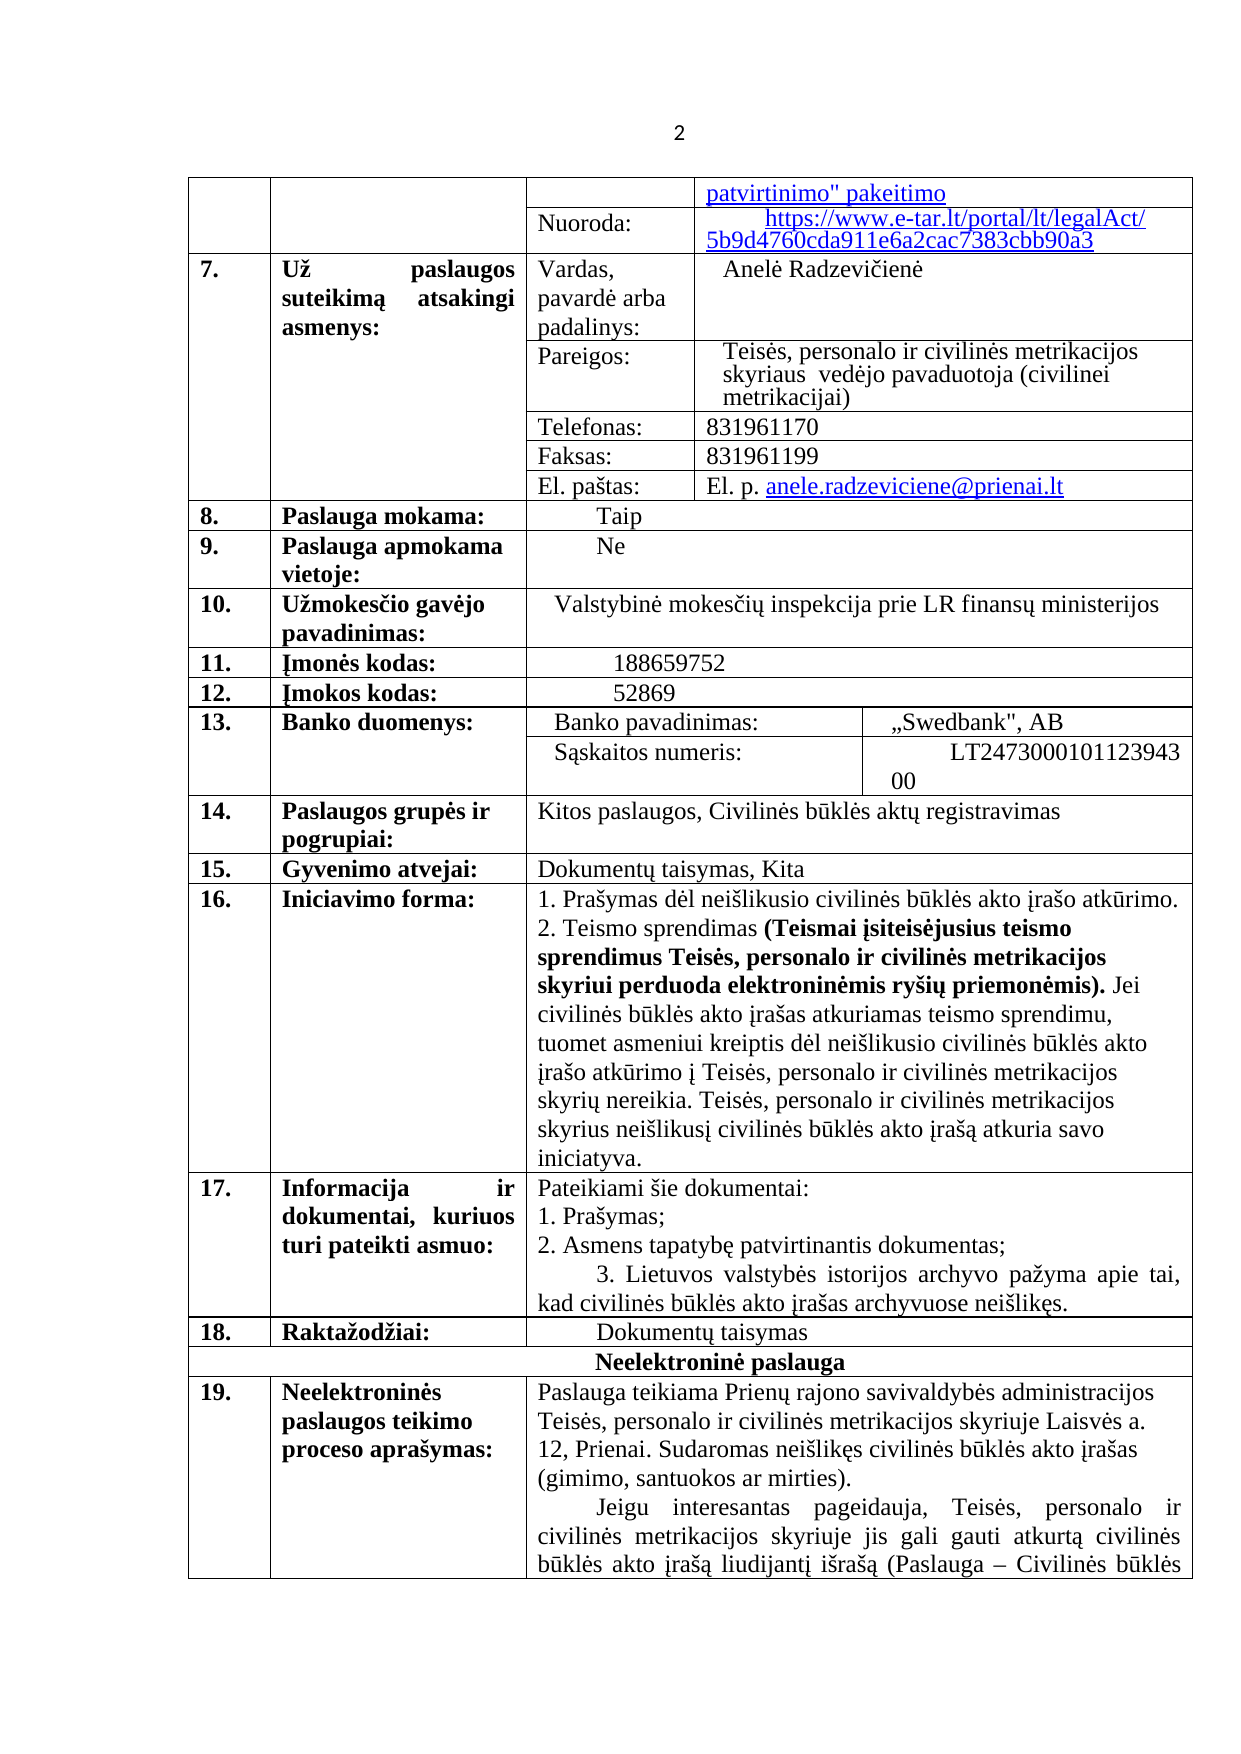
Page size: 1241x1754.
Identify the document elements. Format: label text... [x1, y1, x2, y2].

table_cell „Swedbank", AB [863, 708, 1192, 736]
table_cell patvirtinimo" pakeitimo [695, 178, 1192, 207]
table_cell Banko pavadinimas: [527, 708, 862, 736]
table_cell Paslaugos grupės ir pogrupiai: [271, 796, 526, 853]
table_cell 188659752 [527, 648, 1192, 677]
table_cell 17. [189, 1173, 270, 1316]
table_cell 14. [189, 796, 270, 853]
table_cell Įmokos kodas: [271, 678, 526, 706]
table_cell 18. [189, 1318, 270, 1346]
table_cell Raktažodžiai: [271, 1318, 526, 1346]
table_cell Pareigos: [527, 341, 694, 411]
table_cell 16. [189, 884, 270, 1172]
table_cell Teisės, personalo ir civilinės metrikacijos skyriaus vedėjo pavaduotoja (civilinei metrikacijai) [695, 341, 1192, 411]
table_cell Valstybinė mokesčių inspekcija prie LR finansų ministerijos [527, 589, 1192, 647]
table_cell [271, 178, 526, 253]
table_cell 11. [189, 648, 270, 677]
table_cell Paslauga mokama: [271, 501, 526, 530]
table_cell Gyvenimo atvejai: [271, 854, 526, 883]
table_cell https://www.e-tar.lt/portal/lt/legalAct/5b9d4760cda911e6a2cac7383cbb90a3 [695, 208, 1192, 253]
table_cell Pateikiami šie dokumentai: 1. Prašymas; 2. Asmens tapatybę patvirtinantis dokumentas; 3. Lietuvos valstybės istorijos archyvo pažyma apie tai, kad civilinės būklės akto įrašas archyvuose neišlikęs. [527, 1173, 1192, 1316]
table_cell Neelektroninės paslaugos teikimo proceso aprašymas: [271, 1377, 526, 1578]
table_cell Ne [527, 531, 1192, 588]
table_cell Dokumentų taisymas [527, 1318, 1192, 1346]
table_cell Įmonės kodas: [271, 648, 526, 677]
table_cell 831961170 [695, 412, 1192, 440]
table_cell [527, 178, 694, 207]
table_cell Anelė Radzevičienė [695, 254, 1192, 340]
table_cell 19. [189, 1377, 270, 1578]
table_cell 9. [189, 531, 270, 588]
table_cell 12. [189, 678, 270, 706]
table_cell Iniciavimo forma: [271, 884, 526, 1172]
table_cell Kitos paslaugos, Civilinės būklės aktų registravimas [527, 796, 1192, 853]
table_cell 1. Prašymas dėl neišlikusio civilinės būklės akto įrašo atkūrimo. 2. Teismo sprendimas (Teismai įsiteisėjusius teismo sprendimus Teisės, personalo ir civilinės metrikacijos skyriui perduoda elektroninėmis ryšių priemonėmis). Jei civilinės būklės akto įrašas atkuriamas teismo sprendimu, tuomet asmeniui kreiptis dėl neišlikusio civilinės būklės akto įrašo atkūrimo į Teisės, personalo ir civilinės metrikacijos skyrių nereikia. Teisės, personalo ir civilinės metrikacijos skyrius neišlikusį civilinės būklės akto įrašą atkuria savo iniciatyva. [527, 884, 1192, 1172]
table_cell 7. [189, 254, 270, 500]
table_cell Paslauga apmokama vietoje: [271, 531, 526, 588]
table_cell 15. [189, 854, 270, 883]
table_cell Užmokesčio gavėjo pavadinimas: [271, 589, 526, 647]
table_cell LT247300010112394300 [863, 737, 1192, 795]
table_cell 831961199 [695, 441, 1192, 470]
table_cell Faksas: [527, 441, 694, 470]
table_cell 10. [189, 589, 270, 647]
table_cell 52869 [527, 678, 1192, 706]
table_cell [189, 178, 270, 253]
table_cell Nuoroda: [527, 208, 694, 253]
table_cell El. p. anele.radzeviciene@prienai.lt [695, 471, 1192, 500]
table_cell 13. [189, 708, 270, 795]
table_cell El. paštas: [527, 471, 694, 500]
table_cell Telefonas: [527, 412, 694, 440]
table_cell Banko duomenys: [271, 708, 526, 795]
table_cell Taip [527, 501, 1192, 530]
table_cell Už paslaugos suteikimą atsakingi asmenys: [271, 254, 526, 500]
table_cell Sąskaitos numeris: [527, 737, 862, 795]
table_cell Informacija ir dokumentai, kuriuos turi pateikti asmuo: [271, 1173, 526, 1316]
table_cell Neelektroninė paslauga [189, 1347, 1192, 1376]
table_cell Vardas, pavardė arba padalinys: [527, 254, 694, 340]
table_cell Paslauga teikiama Prienų rajono savivaldybės administracijos Teisės, personalo ir civilinės metrikacijos skyriuje Laisvės a. 12, Prienai. Sudaromas neišlikęs civilinės būklės akto įrašas (gimimo, santuokos ar mirties). Jeigu interesantas pageidauja, Teisės, personalo ir civilinės metrikacijos skyriuje jis gali gauti atkurtą civilinės būklės akto įrašą liudijantį išrašą (Paslauga – Civilinės būklės [527, 1377, 1192, 1578]
table_cell Dokumentų taisymas, Kita [527, 854, 1192, 883]
table_cell 8. [189, 501, 270, 530]
